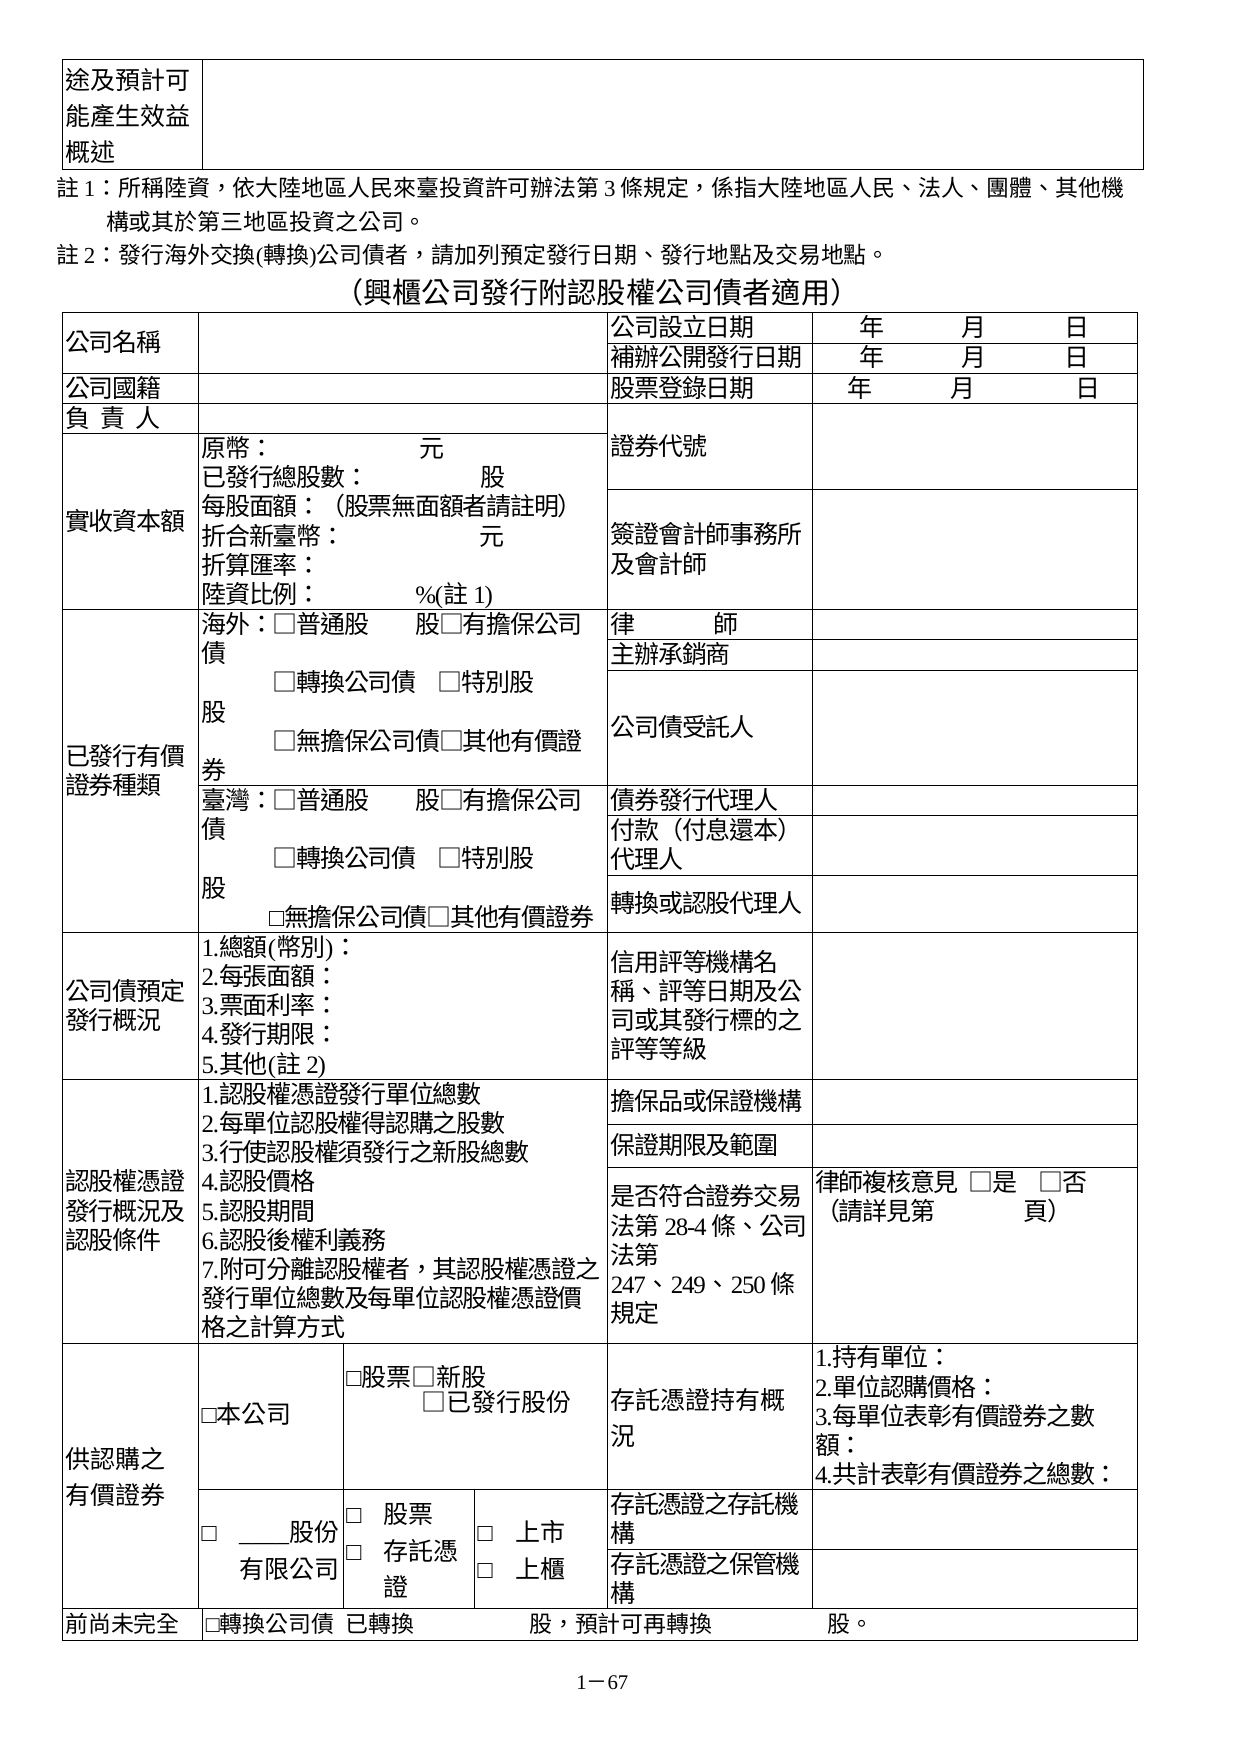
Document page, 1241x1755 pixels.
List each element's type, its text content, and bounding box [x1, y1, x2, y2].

table_cell 負 責 人 [63, 404, 198, 433]
text 註1：所稱陸資，依大陸地區人民來臺投資許可辦法第3條規定，係指大陸地區人民、法人、團體、其他機構或其於第三地區投資之公司。 [56, 170, 1137, 237]
table_cell 存託憑證之存託機構 [608, 1490, 812, 1549]
table_cell □轉換公司債 已轉換 股，預計可再轉換 股。 [203, 1609, 1137, 1640]
table_cell 1.持有單位： 2.單位認購價格： 3.每單位表彰有價證券之數額： 4.共計表彰有價證券之總數： [813, 1344, 1137, 1489]
table_cell [813, 404, 1137, 489]
table_cell 補辦公開發行日期 [608, 344, 812, 373]
table_cell 已發行有價證券種類 [63, 610, 198, 932]
table_cell 公司債受託人 [608, 671, 812, 785]
table_cell [813, 671, 1137, 785]
table_cell □本公司 [199, 1344, 343, 1489]
table_cell [813, 1550, 1137, 1608]
table_cell 海外：□普通股 股□有擔保公司債 □轉換公司債 □特別股 股 □無擔保公司債□其他有價證券 [199, 610, 607, 785]
table_cell [199, 374, 607, 403]
table_cell 供認購之 有價證券 [63, 1344, 198, 1608]
table_cell 原幣： 元 已發行總股數： 股 每股面額：（股票無面額者請註明） 折合新臺幣： 元 折算匯率： 陸資比例： %(註1) [199, 434, 607, 609]
table_cell 認股權憑證發行概況及認股條件 [63, 1080, 198, 1342]
table_cell 存託憑證持有概況 [608, 1344, 812, 1489]
table_cell [813, 1490, 1137, 1549]
table_cell 股票登錄日期 [608, 374, 812, 403]
table_cell 信用評等機構名稱、評等日期及公司或其發行標的之 評等等級 [608, 933, 812, 1079]
table_cell 主辦承銷商 [608, 640, 812, 669]
table_header 公司設立日期 [608, 313, 812, 342]
table_cell [813, 610, 1137, 639]
table_cell 付款（付息還本） 代理人 [608, 816, 812, 875]
table_cell 股票 存託憑證 [344, 1490, 474, 1608]
table_cell 公司債預定發行概況 [63, 933, 198, 1079]
table_cell [203, 60, 1143, 169]
table_cell 上市 上櫃 [475, 1490, 607, 1608]
table_cell 擔保品或保證機構 [608, 1080, 812, 1124]
table_cell □股票□新股 □已發行股份 [344, 1344, 607, 1489]
table_cell 年 月 日 [813, 374, 1137, 403]
table_header 年 月 日 [813, 313, 1137, 342]
table_cell 保證期限及範圍 [608, 1125, 812, 1167]
table_cell 簽證會計師事務所及會計師 [608, 490, 812, 609]
table_cell 實收資本額 [63, 434, 198, 609]
table_cell 律 師 [608, 610, 812, 639]
table_cell 證券代號 [608, 404, 812, 489]
table_cell [199, 404, 607, 433]
table_header 公司名稱 [63, 313, 198, 373]
text 註2：發行海外交換(轉換)公司債者，請加列預定發行日期、發行地點及交易地點。 [56, 237, 1137, 270]
table_cell 律師複核意見 □是 □否 （請詳見第 頁） [813, 1168, 1137, 1342]
table_cell [813, 1125, 1137, 1167]
table_cell 存託憑證之保管機構 [608, 1550, 812, 1608]
table_cell 公司國籍 [63, 374, 198, 403]
table_cell [813, 786, 1137, 815]
table_cell 前尚未完全 [63, 1609, 202, 1640]
table_cell ____股份 有限公司 [199, 1490, 343, 1608]
text （興櫃公司發行附認股權公司債者適用） [56, 270, 1137, 312]
table_cell [813, 490, 1137, 609]
table_cell 是否符合證券交易法第28-4條、公司法第247、249、250條規定 [608, 1168, 812, 1342]
table_cell 途及預計可能產生效益概述 [63, 60, 202, 169]
table_cell [813, 640, 1137, 669]
table_cell 轉換或認股代理人 [608, 876, 812, 932]
table_cell [813, 876, 1137, 932]
table_cell 1.認股權憑證發行單位總數 2.每單位認股權得認購之股數 3.行使認股權須發行之新股總數 4.認股價格 5.認股期間 6.認股後權利義務 7.附可分離認股權者，其認股權憑證之發行單位總數及每單位認股權憑證價格之計算方式 [199, 1080, 607, 1342]
table_cell 1.總額(幣別)： 2.每張面額： 3.票面利率： 4.發行期限： 5.其他(註2) [199, 933, 607, 1079]
table_cell 臺灣：□普通股 股□有擔保公司債 □轉換公司債 □特別股 股 □無擔保公司債□其他有價證券 [199, 786, 607, 932]
table_header [199, 313, 607, 373]
table_cell [813, 816, 1137, 875]
table_cell [813, 933, 1137, 1079]
table_cell [813, 1080, 1137, 1124]
table_cell 年 月 日 [813, 344, 1137, 373]
table_cell 債券發行代理人 [608, 786, 812, 815]
